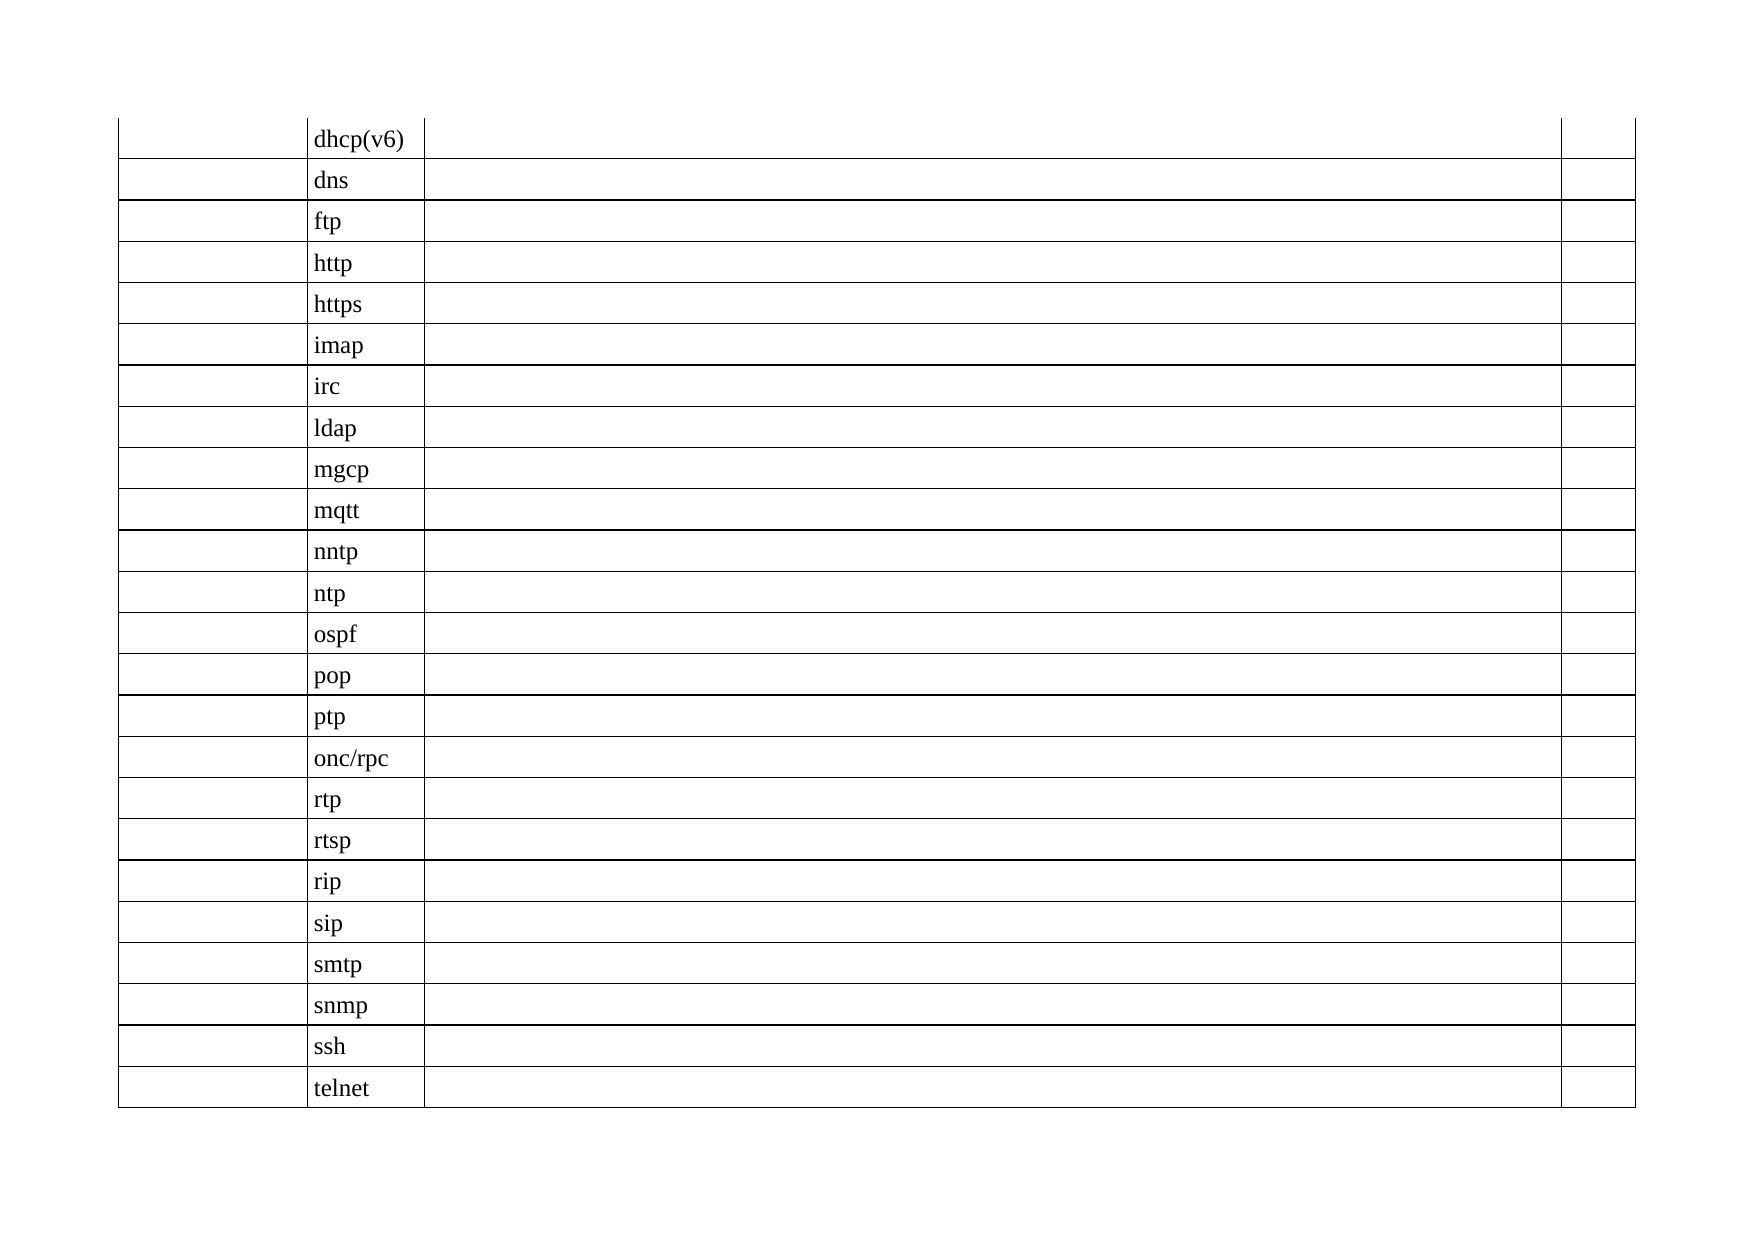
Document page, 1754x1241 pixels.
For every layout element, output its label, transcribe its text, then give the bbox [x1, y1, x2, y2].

table_cell [425, 984, 1561, 1024]
table_cell [119, 531, 307, 571]
table_cell [1562, 654, 1635, 694]
table_cell [425, 737, 1561, 777]
table_cell [119, 943, 307, 983]
table_cell [1562, 324, 1635, 364]
table_cell [425, 654, 1561, 694]
table_cell telnet [308, 1067, 424, 1107]
table_cell [425, 118, 1561, 158]
table_cell imap [308, 324, 424, 364]
table_cell [1562, 984, 1635, 1024]
table_cell [119, 572, 307, 612]
table_cell [1562, 1067, 1635, 1107]
table_cell [425, 489, 1561, 529]
table_cell [119, 324, 307, 364]
table_cell [119, 1026, 307, 1066]
table_cell dhcp(v6) [308, 118, 424, 158]
table_cell [425, 696, 1561, 736]
table_cell [1562, 1026, 1635, 1066]
table_cell [425, 613, 1561, 653]
table_cell [425, 366, 1561, 406]
table_cell [425, 159, 1561, 199]
table_cell [1562, 902, 1635, 942]
table_cell [1562, 572, 1635, 612]
table_cell [119, 366, 307, 406]
table_cell [425, 1067, 1561, 1107]
table_cell [119, 778, 307, 818]
table_cell sip [308, 902, 424, 942]
table_cell mqtt [308, 489, 424, 529]
table_cell [1562, 489, 1635, 529]
table_cell [425, 943, 1561, 983]
table_cell [425, 902, 1561, 942]
table_cell [425, 572, 1561, 612]
table_cell [425, 448, 1561, 488]
table_cell ntp [308, 572, 424, 612]
table_cell [119, 696, 307, 736]
table_cell ldap [308, 407, 424, 447]
table_cell [119, 118, 307, 158]
table_cell rip [308, 861, 424, 901]
table_cell ospf [308, 613, 424, 653]
table_cell rtp [308, 778, 424, 818]
table_cell [1562, 283, 1635, 323]
table_cell [119, 902, 307, 942]
table_cell [119, 407, 307, 447]
table_cell [1562, 118, 1635, 158]
table_cell [1562, 613, 1635, 653]
table_cell onc/rpc [308, 737, 424, 777]
table_cell [119, 448, 307, 488]
table_cell [1562, 696, 1635, 736]
table_cell mgcp [308, 448, 424, 488]
table_cell [119, 861, 307, 901]
table_cell [425, 1026, 1561, 1066]
table_cell [425, 283, 1561, 323]
table_cell [119, 201, 307, 241]
table_cell [119, 1067, 307, 1107]
table_cell [119, 984, 307, 1024]
table_cell ptp [308, 696, 424, 736]
table_cell [119, 819, 307, 859]
table_cell [1562, 242, 1635, 282]
table_cell http [308, 242, 424, 282]
table_cell ssh [308, 1026, 424, 1066]
table_cell dns [308, 159, 424, 199]
table_cell [425, 778, 1561, 818]
table_cell smtp [308, 943, 424, 983]
table_cell [119, 489, 307, 529]
table_cell [1562, 159, 1635, 199]
table_cell [425, 407, 1561, 447]
table_cell [1562, 943, 1635, 983]
table_cell [1562, 737, 1635, 777]
table_cell ftp [308, 201, 424, 241]
table_cell [1562, 861, 1635, 901]
table_cell [425, 201, 1561, 241]
table_cell [1562, 448, 1635, 488]
table_cell [425, 242, 1561, 282]
table_cell [1562, 778, 1635, 818]
table_cell nntp [308, 531, 424, 571]
table_cell [1562, 366, 1635, 406]
table_cell [425, 819, 1561, 859]
table_cell https [308, 283, 424, 323]
table_cell [425, 324, 1561, 364]
table_cell [1562, 407, 1635, 447]
table_cell [1562, 819, 1635, 859]
table_cell snmp [308, 984, 424, 1024]
table_cell [119, 613, 307, 653]
table_cell [119, 242, 307, 282]
table_cell [119, 159, 307, 199]
table_cell [1562, 201, 1635, 241]
table_cell [119, 737, 307, 777]
table_cell rtsp [308, 819, 424, 859]
table_cell irc [308, 366, 424, 406]
table_cell pop [308, 654, 424, 694]
table_cell [425, 531, 1561, 571]
table_cell [119, 654, 307, 694]
table_cell [1562, 531, 1635, 571]
table_cell [119, 283, 307, 323]
table_cell [425, 861, 1561, 901]
